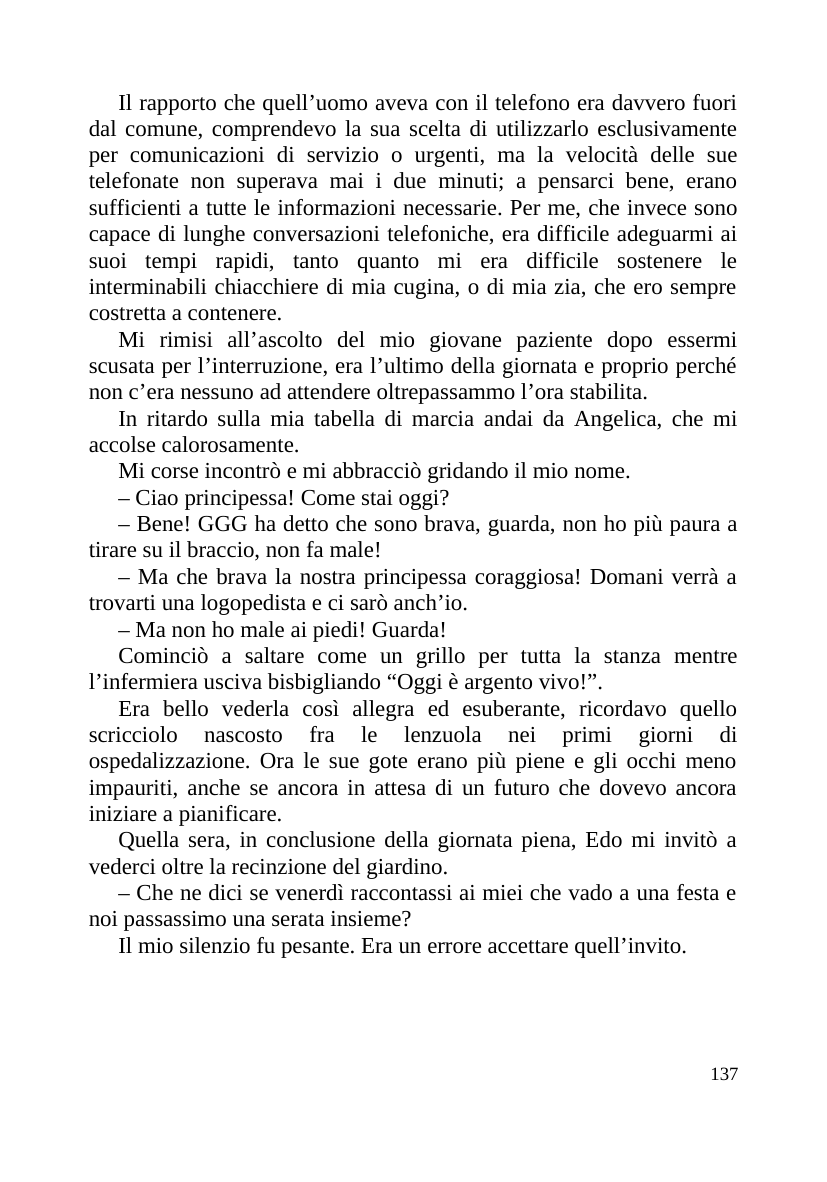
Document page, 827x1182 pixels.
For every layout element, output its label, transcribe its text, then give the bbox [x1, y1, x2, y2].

text – Che ne dici se venerdì raccontassi ai miei che vado a una festa e noi passassimo una serata insieme? [88, 879, 738, 932]
text Mi rimisi all’ascolto del mio giovane paziente dopo essermi scusata per l’interruzione, era l’ultimo della giornata e proprio perché non c’era nessuno ad attendere oltrepassammo l’ora stabilita. [88, 326, 738, 405]
text Il rapporto che quell’uomo aveva con il telefono era davvero fuori dal comune, comprendevo la sua scelta di utilizzarlo esclusivamente per comunicazioni di servizio o urgenti, ma la velocità delle sue telefonate non superava mai i due minuti; a pensarci bene, erano sufficienti a tutte le informazioni necessarie. Per me, che invece sono capace di lunghe conversazioni telefoniche, era difficile adeguarmi ai suoi tempi rapidi, tanto quanto mi era difficile sostenere le interminabili chiacchiere di mia cugina, o di mia zia, che ero sempre costretta a contenere. [88, 88, 738, 326]
text – Ma non ho male ai piedi! Guarda! [88, 616, 738, 642]
text – Ciao principessa! Come stai oggi? [88, 484, 738, 510]
text Mi corse incontrò e mi abbracciò gridando il mio nome. [88, 457, 738, 484]
text In ritardo sulla mia tabella di marcia andai da Angelica, che mi accolse calorosamente. [88, 405, 738, 457]
text Era bello vederla così allegra ed esuberante, ricordavo quello scricciolo nascosto fra le lenzuola nei primi giorni di ospedalizzazione. Ora le sue gote erano più piene e gli occhi meno impauriti, anche se ancora in attesa di un futuro che dovevo ancora iniziare a pianificare. [88, 695, 738, 826]
text Il mio silenzio fu pesante. Era un errore accettare quell’invito. [88, 932, 738, 958]
text Cominciò a saltare come un grillo per tutta la stanza mentre l’infermiera usciva bisbigliando “Oggi è argento vivo!”. [88, 642, 738, 695]
text – Ma che brava la nostra principessa coraggiosa! Domani verrà a trovarti una logopedista e ci sarò anch’io. [88, 563, 738, 616]
text – Bene! GGG ha detto che sono brava, guarda, non ho più paura a tirare su il braccio, non fa male! [88, 510, 738, 563]
text Quella sera, in conclusione della giornata piena, Edo mi invitò a vederci oltre la recinzione del giardino. [88, 826, 738, 879]
